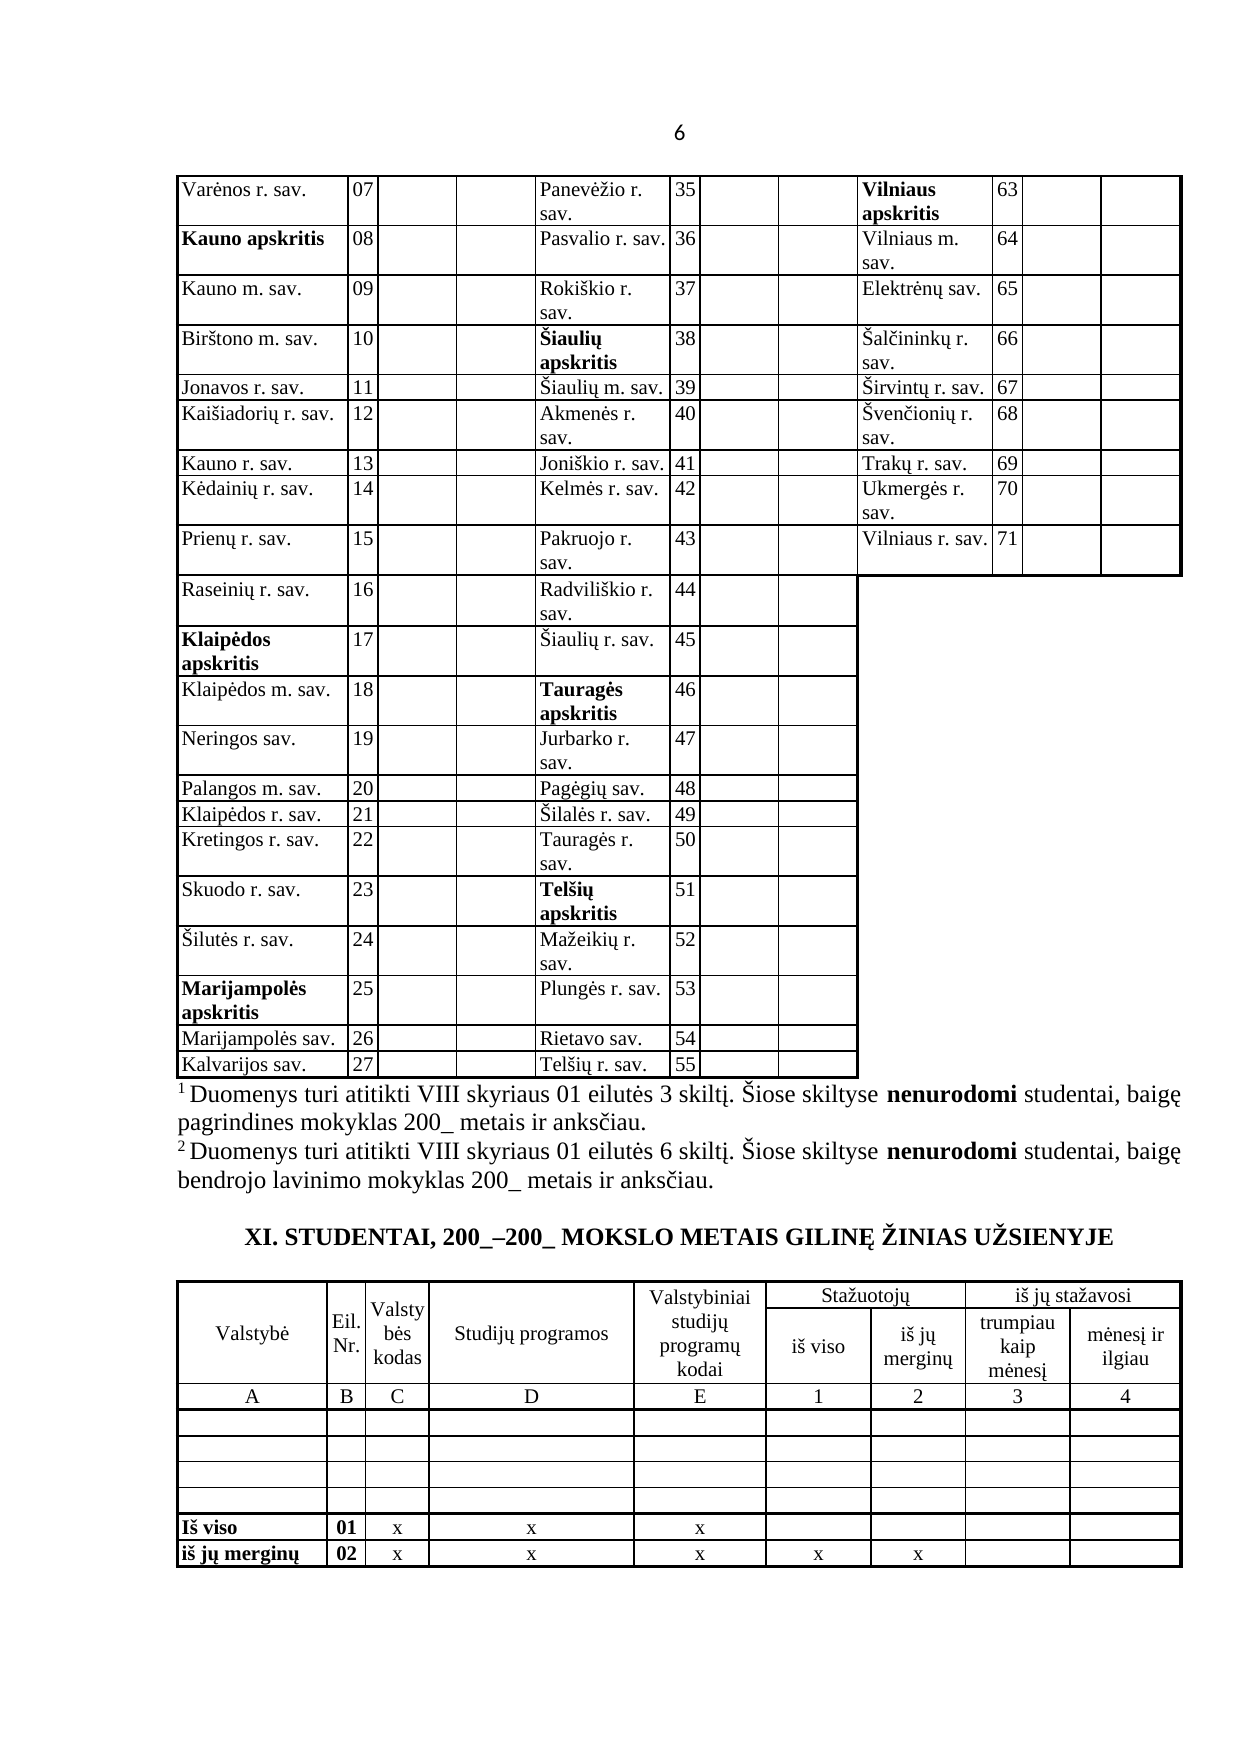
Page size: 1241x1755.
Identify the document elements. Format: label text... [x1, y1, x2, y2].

table_cell Varėnos r. sav. [179, 177, 347, 224]
table_cell [366, 1411, 370, 1435]
table_cell Raseinių r. sav. [179, 576, 347, 625]
table_header Valstybė [179, 1283, 326, 1382]
table_cell 43 [671, 526, 699, 574]
table_cell [457, 927, 535, 974]
table_cell [379, 526, 456, 574]
table_cell [779, 526, 857, 574]
table_cell [701, 877, 778, 925]
table_cell 19 [349, 726, 377, 774]
table_cell 09 [349, 276, 377, 324]
table_cell 01 [361, 1515, 365, 1539]
table_cell [366, 1488, 370, 1512]
table_cell [452, 451, 456, 474]
table_cell [779, 177, 857, 224]
table_cell [531, 451, 535, 474]
table_cell 10 [349, 326, 377, 374]
table_cell [452, 802, 456, 826]
table_cell 47 [671, 726, 699, 774]
table_cell [366, 1462, 370, 1486]
table_header Valstybiniai studijų programų kodai [635, 1283, 765, 1382]
table_cell [779, 776, 783, 800]
table_cell iš viso [767, 1309, 870, 1382]
table_cell 44 [671, 576, 699, 625]
table_cell [701, 476, 778, 524]
table_cell [774, 1026, 778, 1050]
table_cell [779, 1026, 783, 1050]
table_cell 45 [671, 627, 699, 675]
table_cell [379, 576, 456, 625]
table_cell [1023, 226, 1100, 274]
table_cell [779, 576, 856, 625]
table_cell [961, 1515, 965, 1539]
table_cell 69 [1018, 451, 1022, 474]
table_cell iš jų merginų [872, 1309, 965, 1382]
table_cell [779, 401, 857, 449]
table_cell [779, 927, 856, 974]
table_cell [779, 877, 856, 925]
table_cell [452, 375, 456, 399]
table_cell 38 [671, 326, 699, 374]
table_cell [379, 476, 456, 524]
table_cell [859, 725, 1181, 774]
table_cell 50 [671, 827, 699, 875]
table_cell Vilniaus r. sav. [858, 526, 992, 574]
table_cell [1023, 276, 1100, 324]
table_cell [531, 802, 535, 826]
table_cell 17 [349, 627, 377, 675]
table_cell 2 [961, 1384, 965, 1408]
table_cell [457, 375, 461, 399]
table_header Studijų programos [430, 1283, 633, 1382]
table_cell [531, 1026, 535, 1050]
table_cell [779, 1052, 783, 1076]
table_cell [774, 375, 778, 399]
table_cell [379, 276, 456, 324]
table_cell [961, 1462, 965, 1486]
table_cell Kėdainių r. sav. [179, 476, 347, 524]
table_cell [1023, 476, 1100, 524]
table_cell [457, 776, 461, 800]
table_cell [779, 726, 856, 774]
table_cell 71 [993, 526, 1022, 574]
table_cell [1102, 326, 1179, 374]
table_cell [379, 726, 456, 774]
table_cell [457, 877, 535, 925]
table_cell Plungės r. sav. [536, 976, 669, 1024]
table_cell Birštono m. sav. [179, 326, 347, 374]
table_cell [379, 627, 456, 675]
table_cell Kelmės r. sav. [536, 476, 669, 524]
table_cell [779, 627, 856, 675]
table_cell Skuodo r. sav. [179, 877, 347, 925]
table_cell 15 [349, 526, 377, 574]
table_cell [379, 927, 456, 974]
table_cell 18 [349, 677, 377, 724]
table_cell [531, 375, 535, 399]
table_cell [853, 451, 857, 474]
table_cell x [366, 1515, 370, 1539]
table_cell [774, 1052, 778, 1076]
table_cell [701, 326, 778, 374]
table_cell [379, 976, 456, 1024]
table_cell [859, 1050, 1181, 1076]
text 2 Duomenys turi atitikti VIII skyriaus 01 eilutės 6 skiltį. Šiose skiltyse nenurodomi studentai, baigę bendrojo lavinimo mokyklas 200_ metais ir anksčiau. [177, 1136, 1181, 1194]
table_cell [361, 1411, 365, 1435]
table_cell [457, 627, 535, 675]
table_cell 08 [349, 226, 377, 274]
table_cell Klaipėdos m. sav. [179, 677, 347, 724]
table_cell trumpiau kaip mėnesį [966, 1309, 1069, 1382]
table_cell 16 [349, 576, 377, 625]
table_cell [457, 677, 535, 724]
table_cell [774, 802, 778, 826]
table_cell [457, 526, 535, 574]
table_cell [779, 976, 856, 1024]
table_cell 07 [349, 177, 377, 224]
table_cell 37 [671, 276, 699, 324]
table_cell [457, 827, 535, 875]
table_cell 65 [993, 276, 1022, 324]
table_cell [779, 476, 857, 524]
table_cell [379, 827, 456, 875]
table_cell Pasvalio r. sav. [536, 226, 669, 274]
table_cell 52 [671, 927, 699, 974]
table_cell [859, 1024, 1181, 1050]
table_header Valstybės kodas [366, 1283, 428, 1382]
table_cell 66 [993, 326, 1022, 374]
table_cell Kretingos r. sav. [179, 827, 347, 875]
table_cell 14 [349, 476, 377, 524]
table_cell [779, 326, 857, 374]
table_cell 53 [671, 976, 699, 1024]
table_cell 35 [671, 177, 699, 224]
table_cell [701, 526, 778, 574]
table_cell [779, 276, 857, 324]
table_cell [379, 177, 456, 224]
table_cell [779, 226, 857, 274]
table_cell x [961, 1541, 965, 1565]
table_cell [379, 877, 456, 925]
table_cell Radviliškio r. sav. [536, 576, 669, 625]
table_cell [859, 774, 1181, 800]
table_cell 67 [1018, 375, 1022, 399]
table_cell [379, 326, 456, 374]
table_cell Kauno m. sav. [179, 276, 347, 324]
table_cell [452, 1052, 456, 1076]
table_cell [379, 226, 456, 274]
table_cell 46 [671, 677, 699, 724]
table_cell 70 [993, 476, 1022, 524]
table_cell [701, 276, 778, 324]
table_cell [701, 677, 778, 724]
text XI. STUDENTAI, 200_–200_ MOKSLO METAIS GILINĘ ŽINIAS UŽSIENYJE [177, 1222, 1181, 1251]
table_cell [779, 802, 783, 826]
table_cell [457, 476, 535, 524]
table_cell [457, 1026, 461, 1050]
table_cell 22 [349, 827, 377, 875]
table_cell [779, 677, 856, 724]
table_cell [853, 375, 857, 399]
table_cell x [366, 1541, 370, 1565]
table_cell [457, 576, 535, 625]
table_cell [457, 1052, 461, 1076]
table_cell [779, 375, 783, 399]
table_cell [701, 976, 778, 1024]
table_cell Kauno apskritis [179, 226, 347, 274]
table_cell 64 [993, 226, 1022, 274]
table_cell Neringos sav. [179, 726, 347, 774]
table_cell Kaišiadorių r. sav. [179, 401, 347, 449]
table_cell [1023, 526, 1100, 574]
table_cell [361, 1462, 365, 1486]
table_cell Šilutės r. sav. [179, 927, 347, 974]
table_cell [859, 875, 1181, 925]
table_cell [701, 827, 778, 875]
table_cell [457, 276, 535, 324]
table_cell 42 [671, 476, 699, 524]
table_cell [1102, 276, 1179, 324]
table_cell [859, 577, 1181, 625]
table_cell [457, 226, 535, 274]
table_cell [701, 177, 778, 224]
table_cell [859, 925, 1181, 974]
table_header Eil. Nr. [328, 1283, 365, 1382]
table_cell [701, 576, 778, 625]
table_cell [457, 976, 535, 1024]
table_cell 24 [349, 927, 377, 974]
table_cell [1102, 226, 1179, 274]
table_cell [361, 1437, 365, 1461]
table_cell 25 [349, 976, 377, 1024]
table_cell 40 [671, 401, 699, 449]
table_cell [1102, 177, 1179, 224]
table_cell [457, 726, 535, 774]
table_cell [859, 826, 1181, 875]
table_cell Prienų r. sav. [179, 526, 347, 574]
table_cell [457, 802, 461, 826]
table_cell [457, 401, 535, 449]
table_cell [1102, 526, 1179, 574]
table_cell [361, 1488, 365, 1512]
table_cell 51 [671, 877, 699, 925]
table_cell [1023, 401, 1100, 449]
table_cell [859, 625, 1181, 675]
table_cell 02 [361, 1541, 365, 1565]
table_cell [961, 1488, 965, 1512]
table_cell [859, 675, 1181, 724]
table_cell 36 [671, 226, 699, 274]
table_cell [961, 1437, 965, 1461]
table_cell B [361, 1384, 365, 1408]
table_cell C [366, 1384, 370, 1408]
table_cell [701, 627, 778, 675]
table_cell [1102, 401, 1179, 449]
table_cell [1023, 177, 1100, 224]
table_cell [701, 401, 778, 449]
table_cell [701, 226, 778, 274]
table_cell [961, 1411, 965, 1435]
table_cell [1023, 451, 1027, 474]
table_cell [379, 401, 456, 449]
table_cell mėnesį ir ilgiau [1071, 1309, 1179, 1382]
table_cell [531, 776, 535, 800]
table_cell [859, 800, 1181, 826]
table_cell 23 [349, 877, 377, 925]
table_cell [1023, 375, 1027, 399]
table_cell [774, 776, 778, 800]
table_cell [1102, 476, 1179, 524]
table_cell 68 [993, 401, 1022, 449]
table_cell [452, 776, 456, 800]
table_cell [779, 827, 856, 875]
table_cell [859, 975, 1181, 1024]
table_cell [452, 1026, 456, 1050]
table_cell [457, 326, 535, 374]
table_cell [1023, 326, 1100, 374]
table_cell [457, 451, 461, 474]
table_cell [701, 927, 778, 974]
text 1 Duomenys turi atitikti VIII skyriaus 01 eilutės 3 skiltį. Šiose skiltyse nenurodomi studentai, baigę pagrindines mokyklas 200_ metais ir anksčiau. [177, 1079, 1181, 1136]
table_cell 63 [993, 177, 1022, 224]
table_cell [701, 726, 778, 774]
table_cell [779, 451, 783, 474]
table_cell [379, 677, 456, 724]
table_cell [774, 451, 778, 474]
table_cell [366, 1437, 370, 1461]
table_cell [457, 177, 535, 224]
table_cell Šiaulių r. sav. [536, 627, 669, 675]
table_cell Elektrėnų sav. [858, 276, 992, 324]
table_cell 12 [349, 401, 377, 449]
table_cell [531, 1052, 535, 1076]
